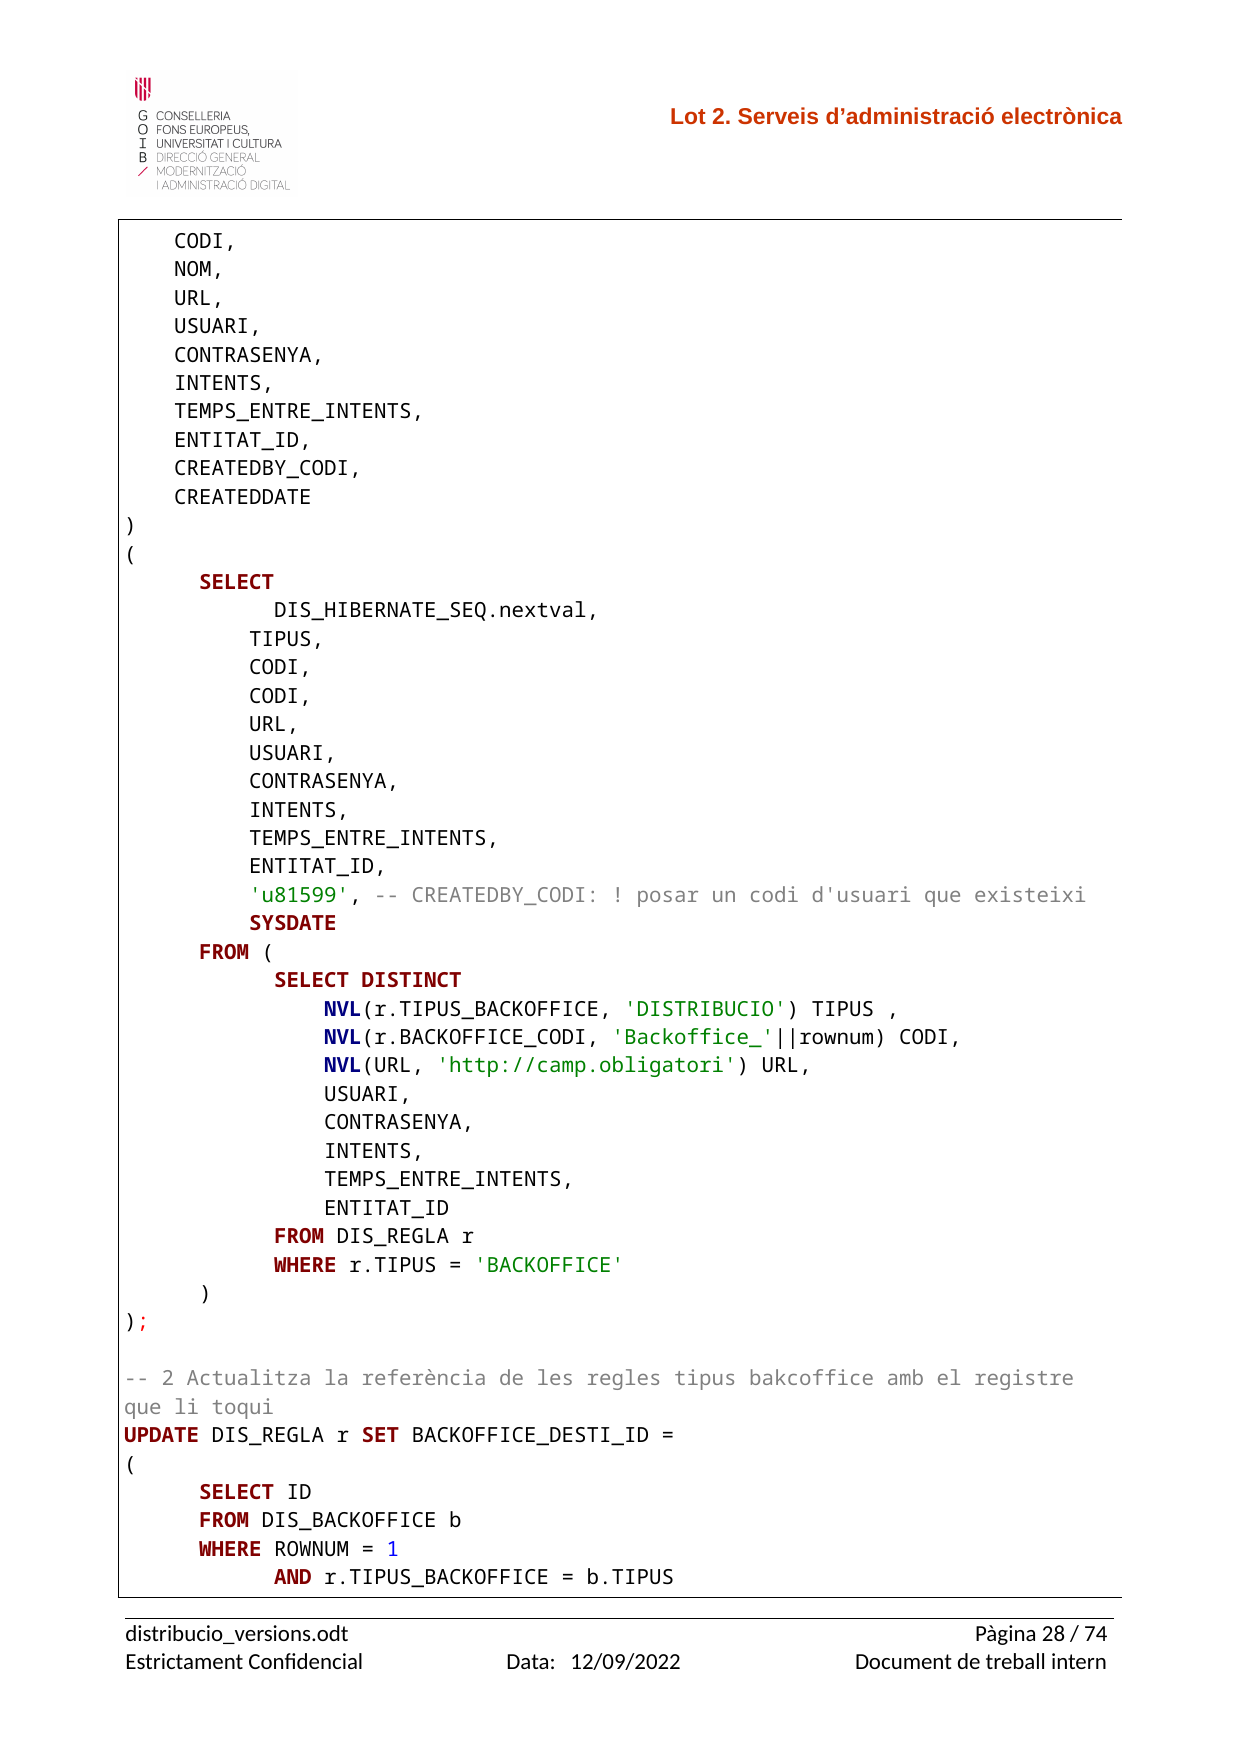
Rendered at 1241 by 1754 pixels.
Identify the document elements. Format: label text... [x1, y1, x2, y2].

table_header CODI, NOM, URL, USUARI, CONTRASENYA, INTENTS, TEMPS_ENTRE_INTENTS, ENTITAT_ID, CREATEDBY_CODI, CREATEDDATE ) ( SELECT DIS_HIBERNATE_SEQ.nextval, TIPUS, CODI, CODI, URL, USUARI, CONTRASENYA, INTENTS, TEMPS_ENTRE_INTENTS, ENTITAT_ID, 'u81599', -- CREATEDBY_CODI: ! posar un codi d'usuari que existeixi SYSDATE FROM ( SELECT DISTINCT NVL(r.TIPUS_BACKOFFICE, 'DISTRIBUCIO') TIPUS , NVL(r.BACKOFFICE_CODI, 'Backoffice_'||rownum) CODI, NVL(URL, 'http://camp.obligatori') URL, USUARI, CONTRASENYA, INTENTS, TEMPS_ENTRE_INTENTS, ENTITAT_ID FROM DIS_REGLA r WHERE r.TIPUS = 'BACKOFFICE' ) ); -- 2 Actualitza la referència de les regles tipus bakcoffice amb el registre que li toqui UPDATE DIS_REGLA r SET BACKOFFICE_DESTI_ID = ( SELECT ID FROM DIS_BACKOFFICE b WHERE ROWNUM = 1 AND r.TIPUS_BACKOFFICE = b.TIPUS [119, 220, 1122, 1597]
picture [126, 70, 299, 197]
